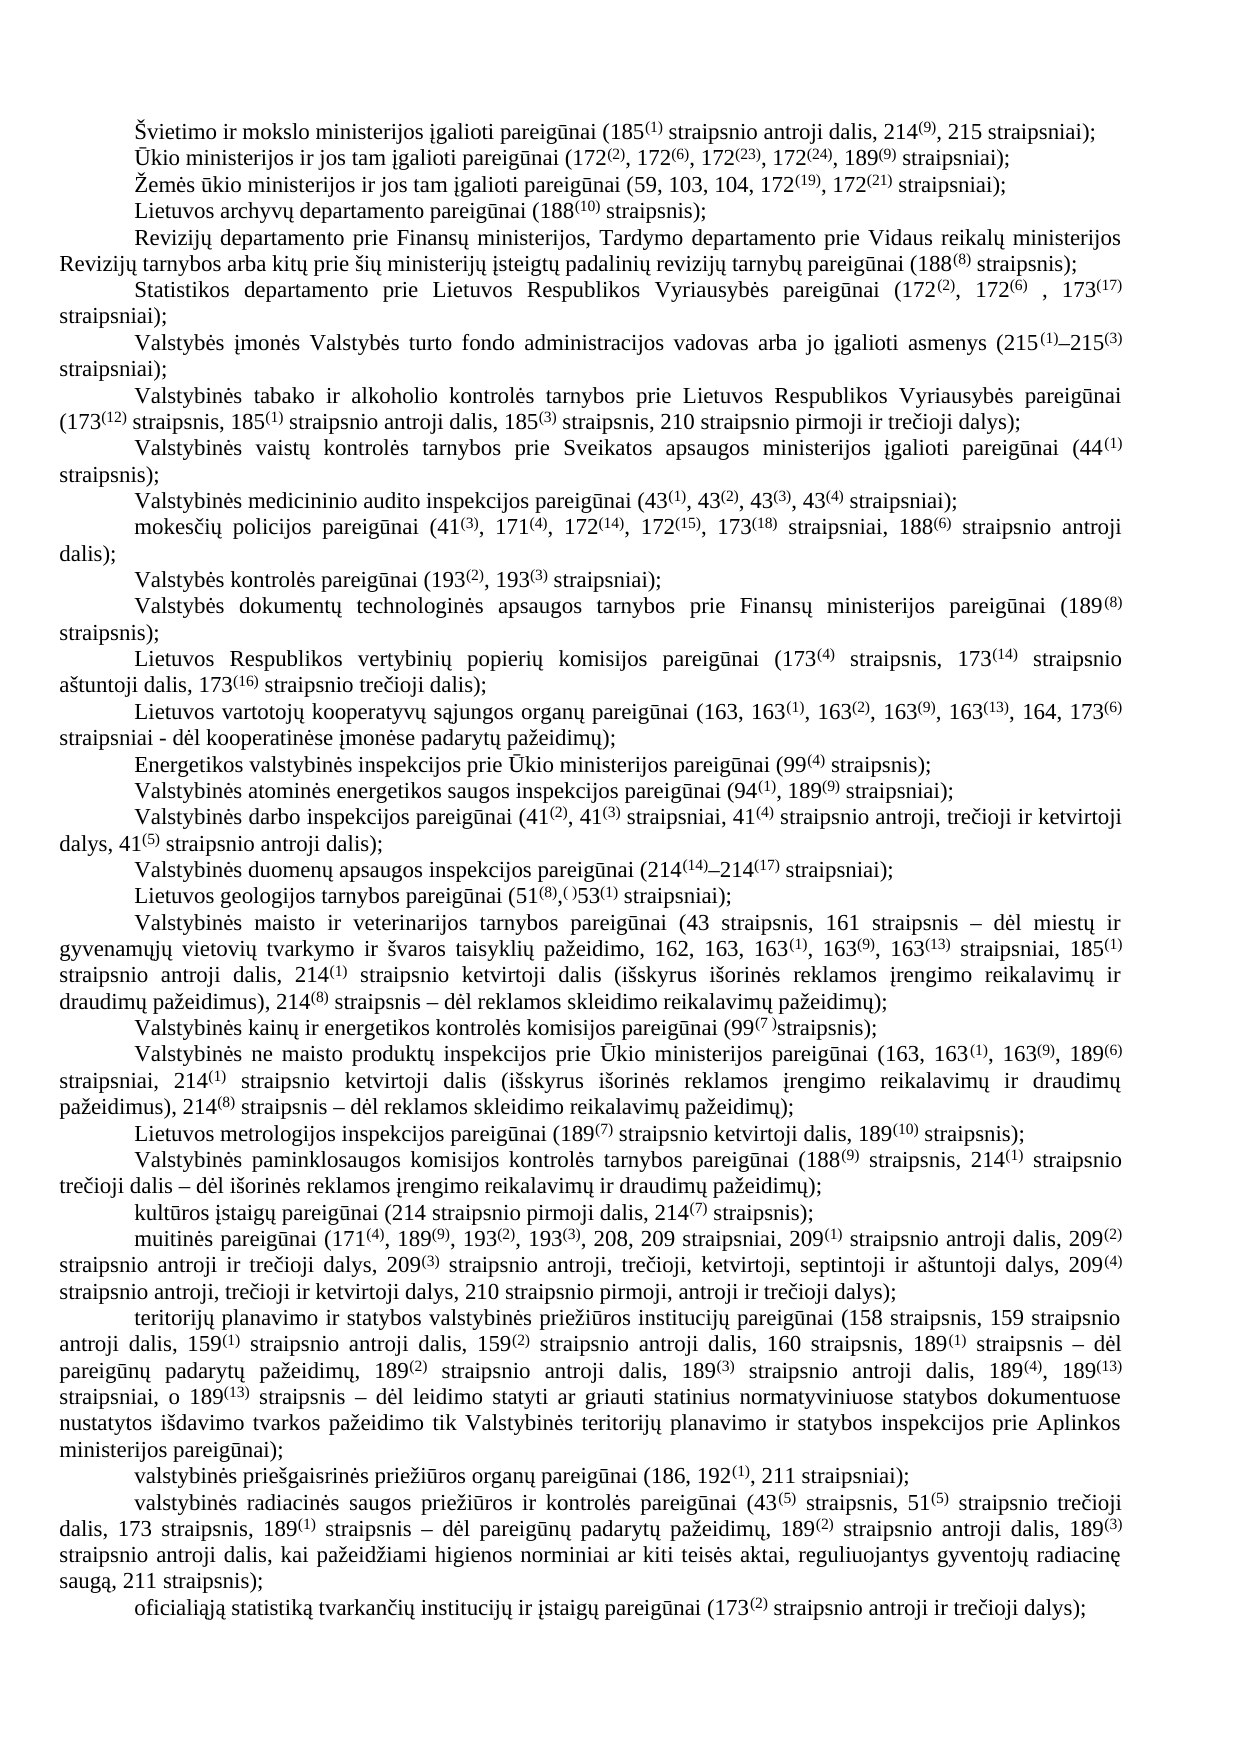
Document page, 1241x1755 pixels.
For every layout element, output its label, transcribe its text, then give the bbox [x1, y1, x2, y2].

text Ūkio ministerijos ir jos tam įgalioti pareigūnai (172(2), 172(6), 172(23), 172(24), 189(9) straipsniai); [59, 144, 1122, 171]
text Žemės ūkio ministerijos ir jos tam įgalioti pareigūnai (59, 103, 104, 172(19), 172(21) straipsniai); [59, 171, 1122, 197]
text muitinės pareigūnai (171(4), 189(9), 193(2), 193(3), 208, 209 straipsniai, 209(1) straipsnio antroji dalis, 209(2) straipsnio antroji ir trečioji dalys, 209(3) straipsnio antroji, trečioji, ketvirtoji, septintoji ir aštuntoji dalys, 209(4) straipsnio antroji, trečioji ir ketvirtoji dalys, 210 straipsnio pirmoji, antroji ir trečioji dalys); [59, 1225, 1122, 1304]
text Valstybinės medicininio audito inspekcijos pareigūnai (43(1), 43(2), 43(3), 43(4) straipsniai); [59, 487, 1122, 513]
text Lietuvos archyvų departamento pareigūnai (188(10) straipsnis); [59, 197, 1122, 223]
text oficialiąją statistiką tvarkančių institucijų ir įstaigų pareigūnai (173(2) straipsnio antroji ir trečioji dalys); [59, 1594, 1122, 1620]
text kultūros įstaigų pareigūnai (214 straipsnio pirmoji dalis, 214(7) straipsnis); [59, 1199, 1122, 1225]
text Valstybinės maisto ir veterinarijos tarnybos pareigūnai (43 straipsnis, 161 straipsnis – dėl miestų ir gyvenamųjų vietovių tvarkymo ir švaros taisyklių pažeidimo, 162, 163, 163(1), 163(9), 163(13) straipsniai, 185(1) straipsnio antroji dalis, 214(1) straipsnio ketvirtoji dalis (išskyrus išorinės reklamos įrengimo reikalavimų ir draudimų pažeidimus), 214(8) straipsnis – dėl reklamos skleidimo reikalavimų pažeidimų); [59, 909, 1122, 1014]
text Valstybinės kainų ir energetikos kontrolės komisijos pareigūnai (99(7 )straipsnis); [59, 1014, 1122, 1041]
text Lietuvos Respublikos vertybinių popierių komisijos pareigūnai (173(4) straipsnis, 173(14) straipsnio aštuntoji dalis, 173(16) straipsnio trečioji dalis); [59, 645, 1122, 698]
text Švietimo ir mokslo ministerijos įgalioti pareigūnai (185(1) straipsnio antroji dalis, 214(9), 215 straipsniai); [59, 118, 1122, 144]
text Valstybės įmonės Valstybės turto fondo administracijos vadovas arba jo įgalioti asmenys (215(1)–215(3) straipsniai); [59, 329, 1122, 382]
text Valstybės kontrolės pareigūnai (193(2), 193(3) straipsniai); [59, 566, 1122, 592]
text Lietuvos vartotojų kooperatyvų sąjungos organų pareigūnai (163, 163(1), 163(2), 163(9), 163(13), 164, 173(6) straipsniai - dėl kooperatinėse įmonėse padarytų pažeidimų); [59, 698, 1122, 751]
text Lietuvos metrologijos inspekcijos pareigūnai (189(7) straipsnio ketvirtoji dalis, 189(10) straipsnis); [59, 1119, 1122, 1146]
text teritorijų planavimo ir statybos valstybinės priežiūros institucijų pareigūnai (158 straipsnis, 159 straipsnio antroji dalis, 159(1) straipsnio antroji dalis, 159(2) straipsnio antroji dalis, 160 straipsnis, 189(1) straipsnis – dėl pareigūnų padarytų pažeidimų, 189(2) straipsnio antroji dalis, 189(3) straipsnio antroji dalis, 189(4), 189(13) straipsniai, o 189(13) straipsnis – dėl leidimo statyti ar griauti statinius normatyviniuose statybos dokumentuose nustatytos išdavimo tvarkos pažeidimo tik Valstybinės teritorijų planavimo ir statybos inspekcijos prie Aplinkos ministerijos pareigūnai); [59, 1304, 1122, 1462]
text Energetikos valstybinės inspekcijos prie Ūkio ministerijos pareigūnai (99(4) straipsnis); [59, 751, 1122, 777]
text Valstybės dokumentų technologinės apsaugos tarnybos prie Finansų ministerijos pareigūnai (189(8) straipsnis); [59, 592, 1122, 645]
text Valstybinės atominės energetikos saugos inspekcijos pareigūnai (94(1), 189(9) straipsniai); [59, 777, 1122, 803]
text Statistikos departamento prie Lietuvos Respublikos Vyriausybės pareigūnai (172(2), 172(6) , 173(17) straipsniai); [59, 276, 1122, 329]
text Valstybinės duomenų apsaugos inspekcijos pareigūnai (214(14)–214(17) straipsniai); [59, 856, 1122, 882]
text valstybinės radiacinės saugos priežiūros ir kontrolės pareigūnai (43(5) straipsnis, 51(5) straipsnio trečioji dalis, 173 straipsnis, 189(1) straipsnis – dėl pareigūnų padarytų pažeidimų, 189(2) straipsnio antroji dalis, 189(3) straipsnio antroji dalis, kai pažeidžiami higienos norminiai ar kiti teisės aktai, reguliuojantys gyventojų radiacinę saugą, 211 straipsnis); [59, 1488, 1122, 1594]
text Valstybinės vaistų kontrolės tarnybos prie Sveikatos apsaugos ministerijos įgalioti pareigūnai (44(1) straipsnis); [59, 434, 1122, 487]
text valstybinės priešgaisrinės priežiūros organų pareigūnai (186, 192(1), 211 straipsniai); [59, 1462, 1122, 1488]
text Lietuvos geologijos tarnybos pareigūnai (51(8),( )53(1) straipsniai); [59, 882, 1122, 909]
text Revizijų departamento prie Finansų ministerijos, Tardymo departamento prie Vidaus reikalų ministerijos Revizijų tarnybos arba kitų prie šių ministerijų įsteigtų padalinių revizijų tarnybų pareigūnai (188(8) straipsnis); [59, 223, 1122, 276]
text Valstybinės tabako ir alkoholio kontrolės tarnybos prie Lietuvos Respublikos Vyriausybės pareigūnai (173(12) straipsnis, 185(1) straipsnio antroji dalis, 185(3) straipsnis, 210 straipsnio pirmoji ir trečioji dalys); [59, 382, 1122, 434]
text Valstybinės darbo inspekcijos pareigūnai (41(2), 41(3) straipsniai, 41(4) straipsnio antroji, trečioji ir ketvirtoji dalys, 41(5) straipsnio antroji dalis); [59, 803, 1122, 856]
text Valstybinės paminklosaugos komisijos kontrolės tarnybos pareigūnai (188(9) straipsnis, 214(1) straipsnio trečioji dalis – dėl išorinės reklamos įrengimo reikalavimų ir draudimų pažeidimų); [59, 1146, 1122, 1199]
text mokesčių policijos pareigūnai (41(3), 171(4), 172(14), 172(15), 173(18) straipsniai, 188(6) straipsnio antroji dalis); [59, 513, 1122, 566]
text Valstybinės ne maisto produktų inspekcijos prie Ūkio ministerijos pareigūnai (163, 163(1), 163(9), 189(6) straipsniai, 214(1) straipsnio ketvirtoji dalis (išskyrus išorinės reklamos įrengimo reikalavimų ir draudimų pažeidimus), 214(8) straipsnis – dėl reklamos skleidimo reikalavimų pažeidimų); [59, 1041, 1122, 1119]
